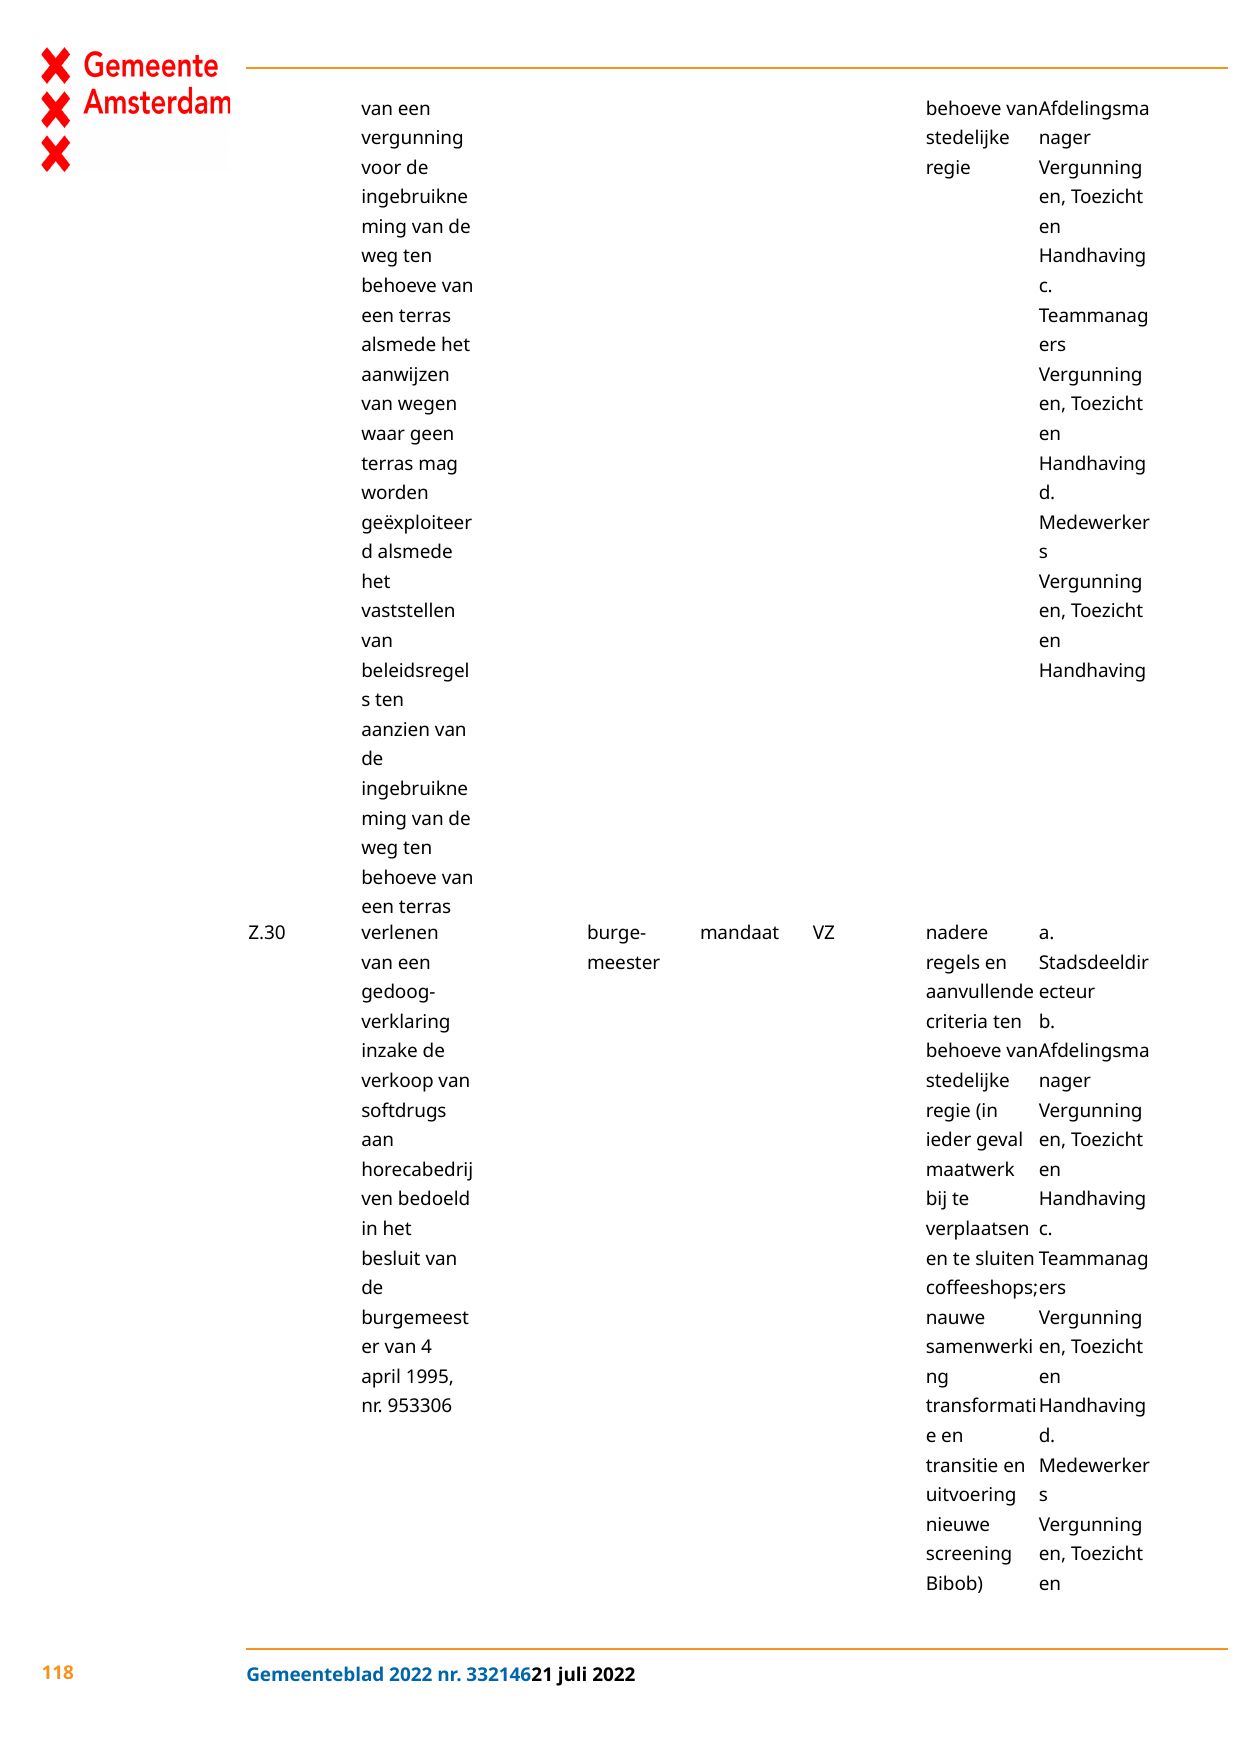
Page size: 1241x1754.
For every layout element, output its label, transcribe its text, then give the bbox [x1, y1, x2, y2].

table_cell [474, 95, 587, 919]
table_cell [248, 95, 361, 919]
table_cell a. Stadsdeeldirecteur b. Afdelingsmanager Vergunningen, Toezicht en Handhaving c. Teammanagers Vergunningen, Toezicht en Handhaving d. Medewerkers Vergunningen, Toezicht en [1039, 919, 1152, 1596]
table_cell [700, 95, 813, 919]
table_cell mandaat [700, 919, 813, 1596]
table_cell nadere regels en aanvullende criteria ten behoeve van stedelijke regie (in ieder geval maatwerk bij te verplaatsen en te sluiten coffeeshops; nauwe samenwerking transformatie en transitie en uitvoering nieuwe screening Bibob) [926, 919, 1038, 1596]
table_cell [474, 919, 587, 1596]
table_cell [587, 95, 700, 919]
table_cell burge- meester [587, 919, 700, 1596]
table_cell Z.30 [248, 919, 361, 1596]
table_cell verlenen van een gedoog-verklaring inzake de verkoop van softdrugs aan horecabedrijven bedoeld in het besluit van de burgemeester van 4 april 1995, nr. 953306 [361, 919, 474, 1596]
table_cell [813, 95, 926, 919]
table_cell Afdelingsmanager Vergunningen, Toezicht en Handhaving c. Teammanagers Vergunningen, Toezicht en Handhaving d. Medewerkers Vergunningen, Toezicht en Handhaving [1039, 95, 1152, 919]
picture [41, 47, 231, 172]
table_cell behoeve van stedelijke regie [926, 95, 1038, 919]
table_cell VZ [813, 919, 926, 1596]
table_cell van een vergunning voor de ingebruikneming van de weg ten behoeve van een terras alsmede het aanwijzen van wegen waar geen terras mag worden geëxploiteerd alsmede het vaststellen van beleidsregels ten aanzien van de ingebruikneming van de weg ten behoeve van een terras [361, 95, 474, 919]
